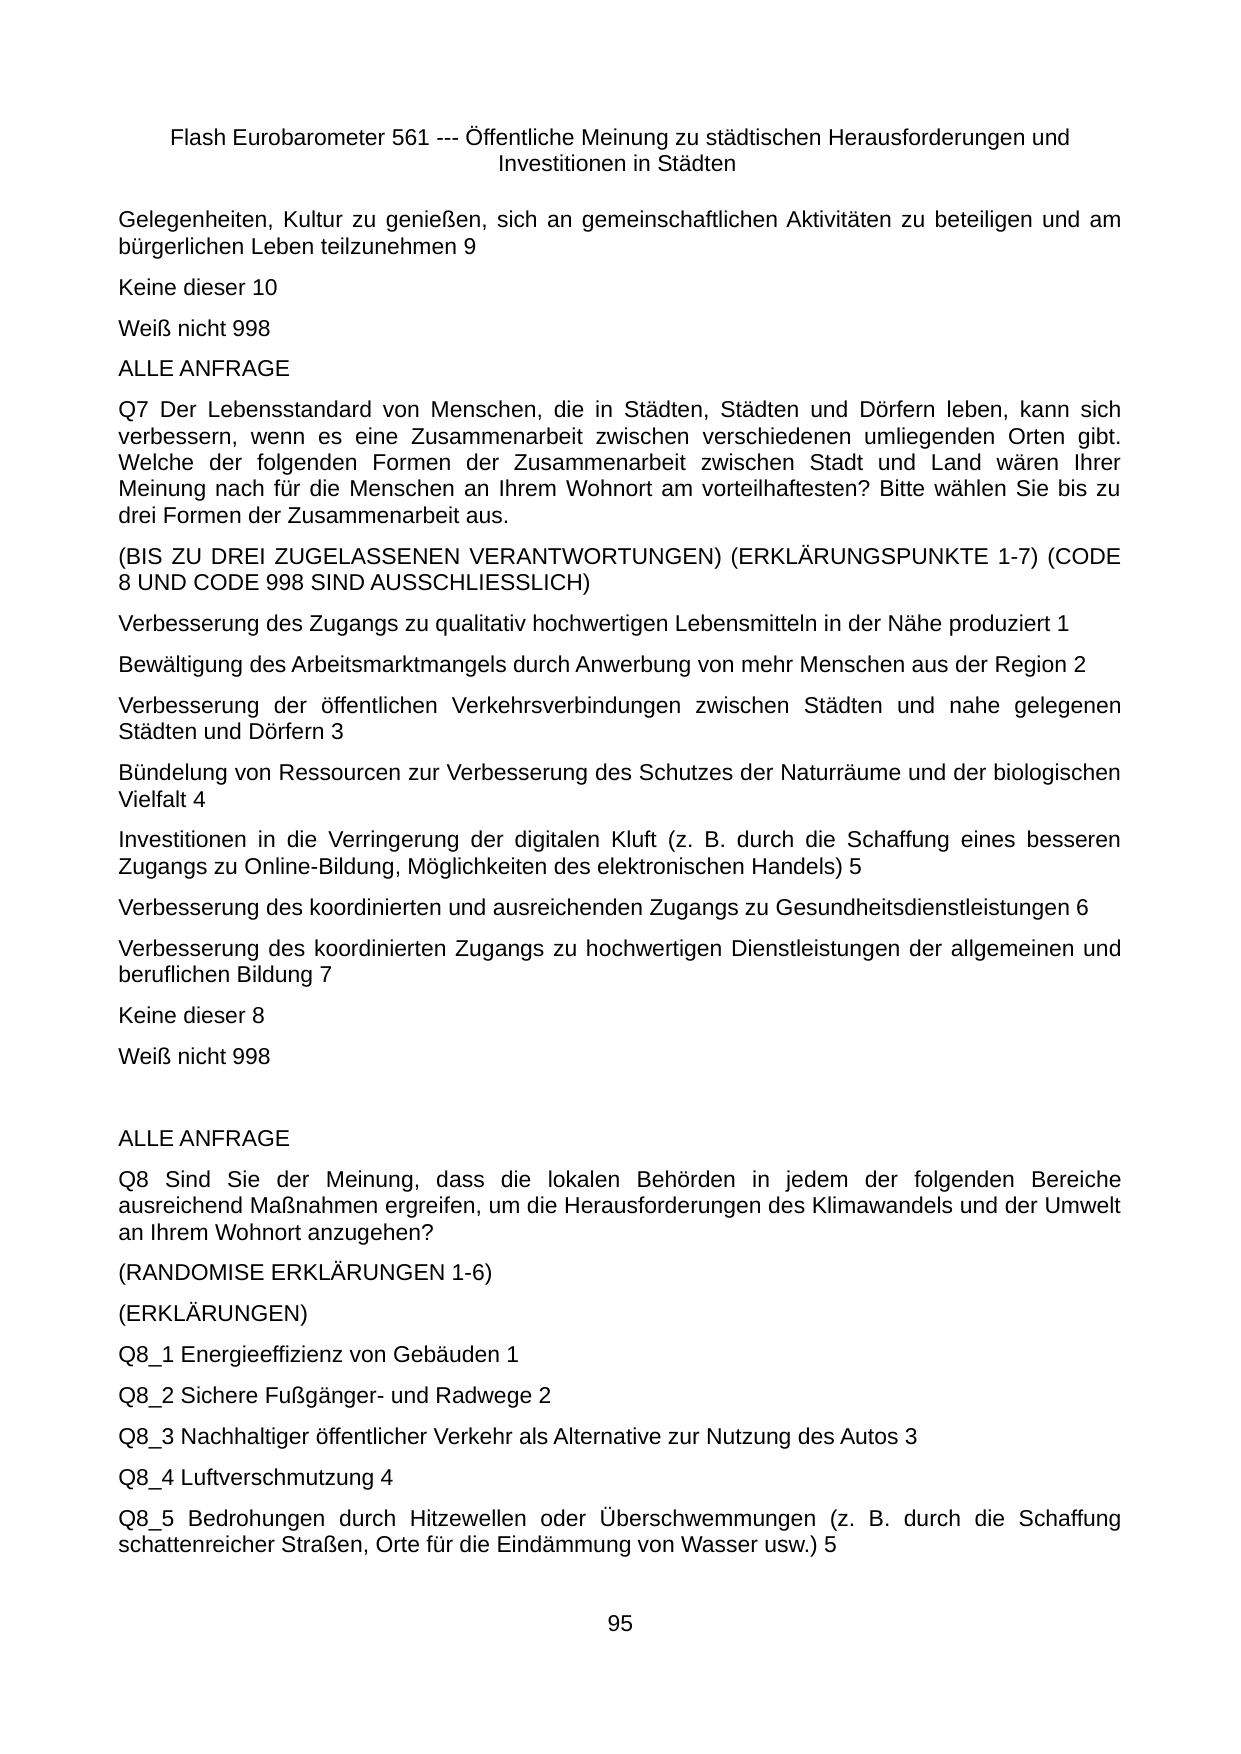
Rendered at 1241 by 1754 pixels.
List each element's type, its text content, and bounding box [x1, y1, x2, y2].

text Verbesserung des koordinierten und ausreichenden Zugangs zu Gesundheitsdienstleistungen 6 [118, 894, 1122, 920]
text Q8_2 Sichere Fußgänger- und Radwege 2 [118, 1382, 1122, 1408]
text Weiß nicht 998 [118, 314, 1122, 341]
text Verbesserung der öffentlichen Verkehrsverbindungen zwischen Städten und nahe gelegenen Städten und Dörfern 3 [118, 692, 1122, 744]
text Q8_3 Nachhaltiger öffentlicher Verkehr als Alternative zur Nutzung des Autos 3 [118, 1423, 1122, 1449]
text Keine dieser 8 [118, 1002, 1122, 1028]
text (BIS ZU DREI ZUGELASSENEN VERANTWORTUNGEN) (ERKLÄRUNGSPUNKTE 1-7) (CODE 8 UND CODE 998 SIND AUSSCHLIESSLICH) [118, 543, 1122, 595]
text Bewältigung des Arbeitsmarktmangels durch Anwerbung von mehr Menschen aus der Region 2 [118, 651, 1122, 677]
text Q8 Sind Sie der Meinung, dass die lokalen Behörden in jedem der folgenden Bereiche ausreichend Maßnahmen ergreifen, um die Herausforderungen des Klimawandels und der Umwelt an Ihrem Wohnort anzugehen? [118, 1166, 1122, 1245]
text Q7 Der Lebensstandard von Menschen, die in Städten, Städten und Dörfern leben, kann sich verbessern, wenn es eine Zusammenarbeit zwischen verschiedenen umliegenden Orten gibt. Welche der folgenden Formen der Zusammenarbeit zwischen Stadt und Land wären Ihrer Meinung nach für die Menschen an Ihrem Wohnort am vorteilhaftesten? Bitte wählen Sie bis zu drei Formen der Zusammenarbeit aus. [118, 396, 1122, 528]
text Bündelung von Ressourcen zur Verbesserung des Schutzes der Naturräume und der biologischen Vielfalt 4 [118, 759, 1122, 812]
text Weiß nicht 998 [118, 1043, 1122, 1069]
text Verbesserung des koordinierten Zugangs zu hochwertigen Dienstleistungen der allgemeinen und beruflichen Bildung 7 [118, 935, 1122, 987]
text Q8_5 Bedrohungen durch Hitzewellen oder Überschwemmungen (z. B. durch die Schaffung schattenreicher Straßen, Orte für die Eindämmung von Wasser usw.) 5 [118, 1505, 1122, 1558]
text Keine dieser 10 [118, 273, 1122, 300]
text (ERKLÄRUNGEN) [118, 1300, 1122, 1327]
text Verbesserung des Zugangs zu qualitativ hochwertigen Lebensmitteln in der Nähe produziert 1 [118, 610, 1122, 636]
text Investitionen in die Verringerung der digitalen Kluft (z. B. durch die Schaffung eines besseren Zugangs zu Online-Bildung, Möglichkeiten des elektronischen Handels) 5 [118, 826, 1122, 879]
text ALLE ANFRAGE [118, 1125, 1122, 1151]
text Q8_1 Energieeffizienz von Gebäuden 1 [118, 1341, 1122, 1368]
text (RANDOMISE ERKLÄRUNGEN 1-6) [118, 1259, 1122, 1286]
text ALLE ANFRAGE [118, 355, 1122, 382]
text Gelegenheiten, Kultur zu genießen, sich an gemeinschaftlichen Aktivitäten zu beteiligen und am bürgerlichen Leben teilzunehmen 9 [118, 206, 1122, 259]
text Q8_4 Luftverschmutzung 4 [118, 1464, 1122, 1490]
